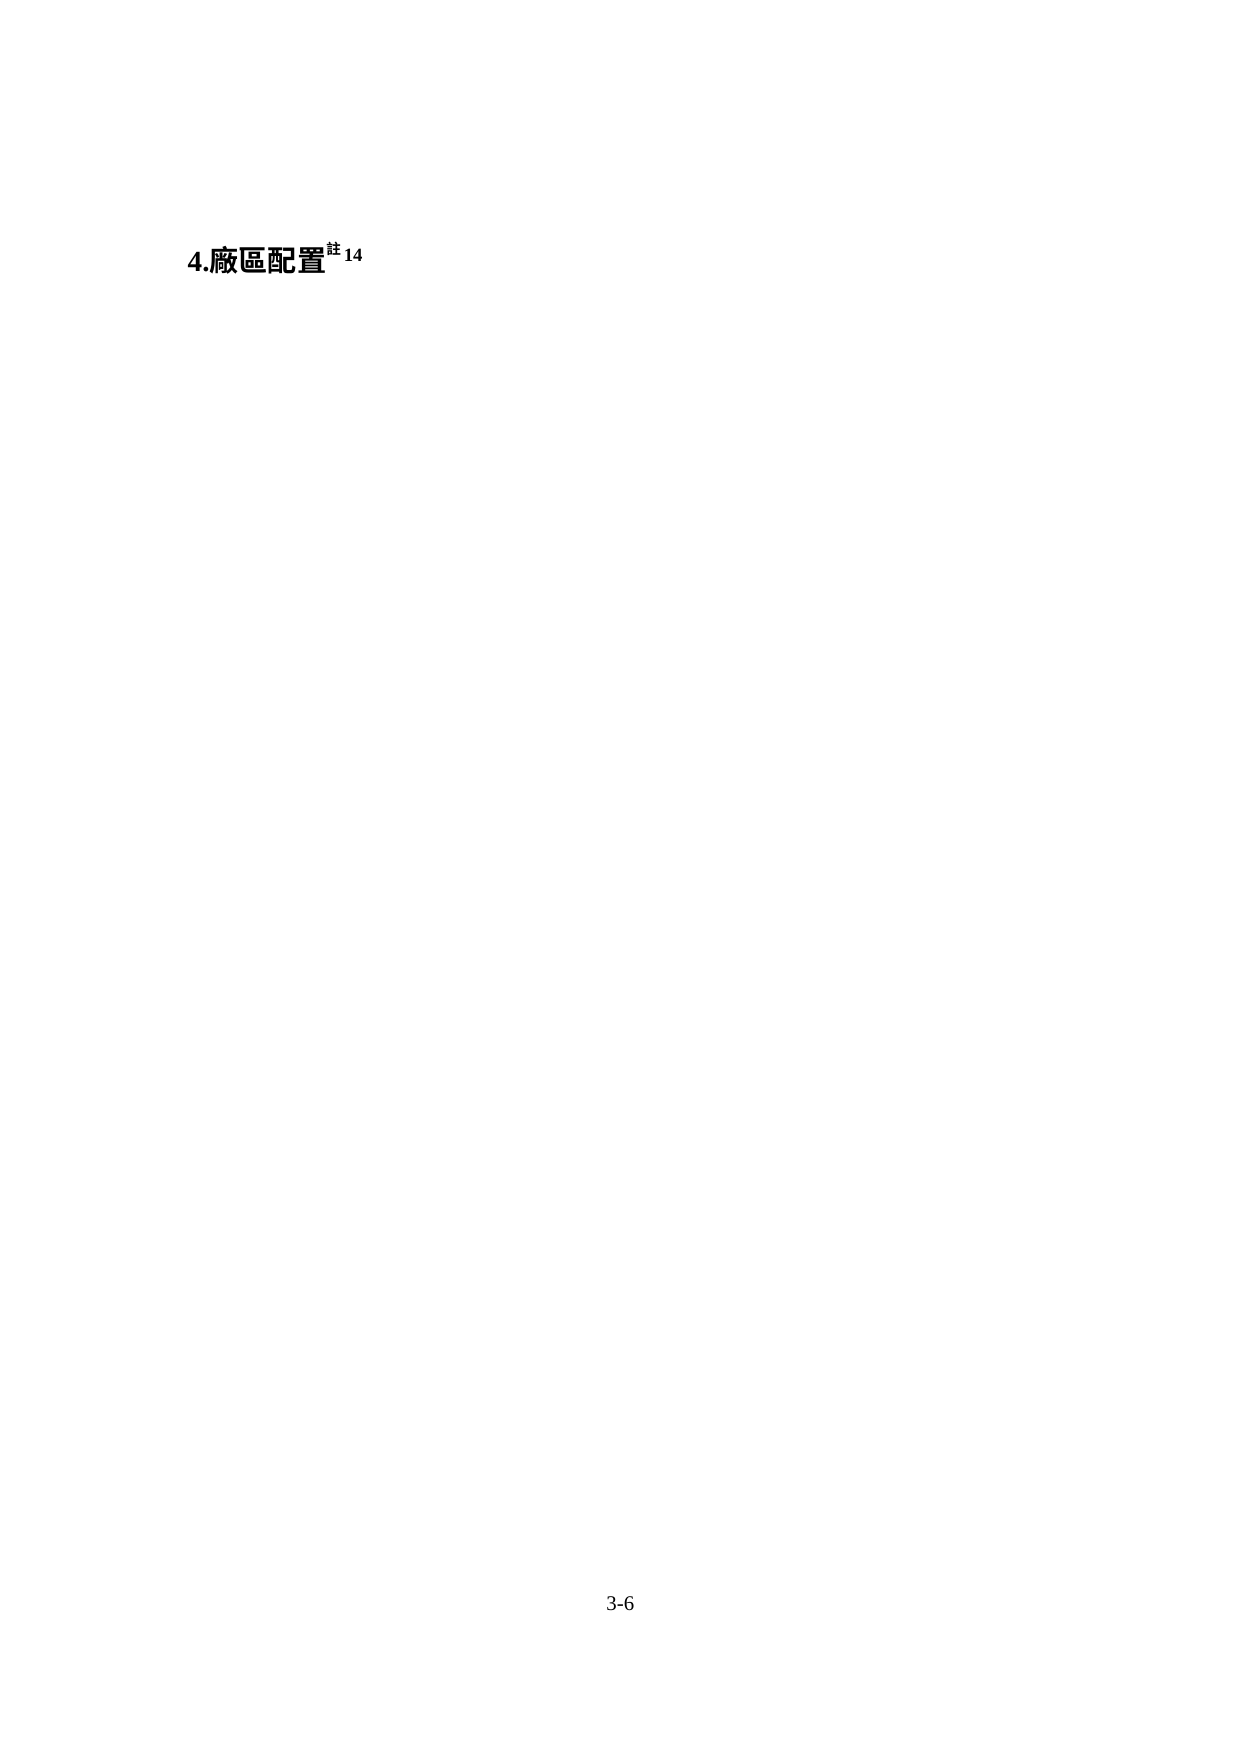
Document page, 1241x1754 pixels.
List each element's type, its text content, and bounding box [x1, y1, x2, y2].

text 4.廠區配置註14 [187, 229, 1053, 279]
